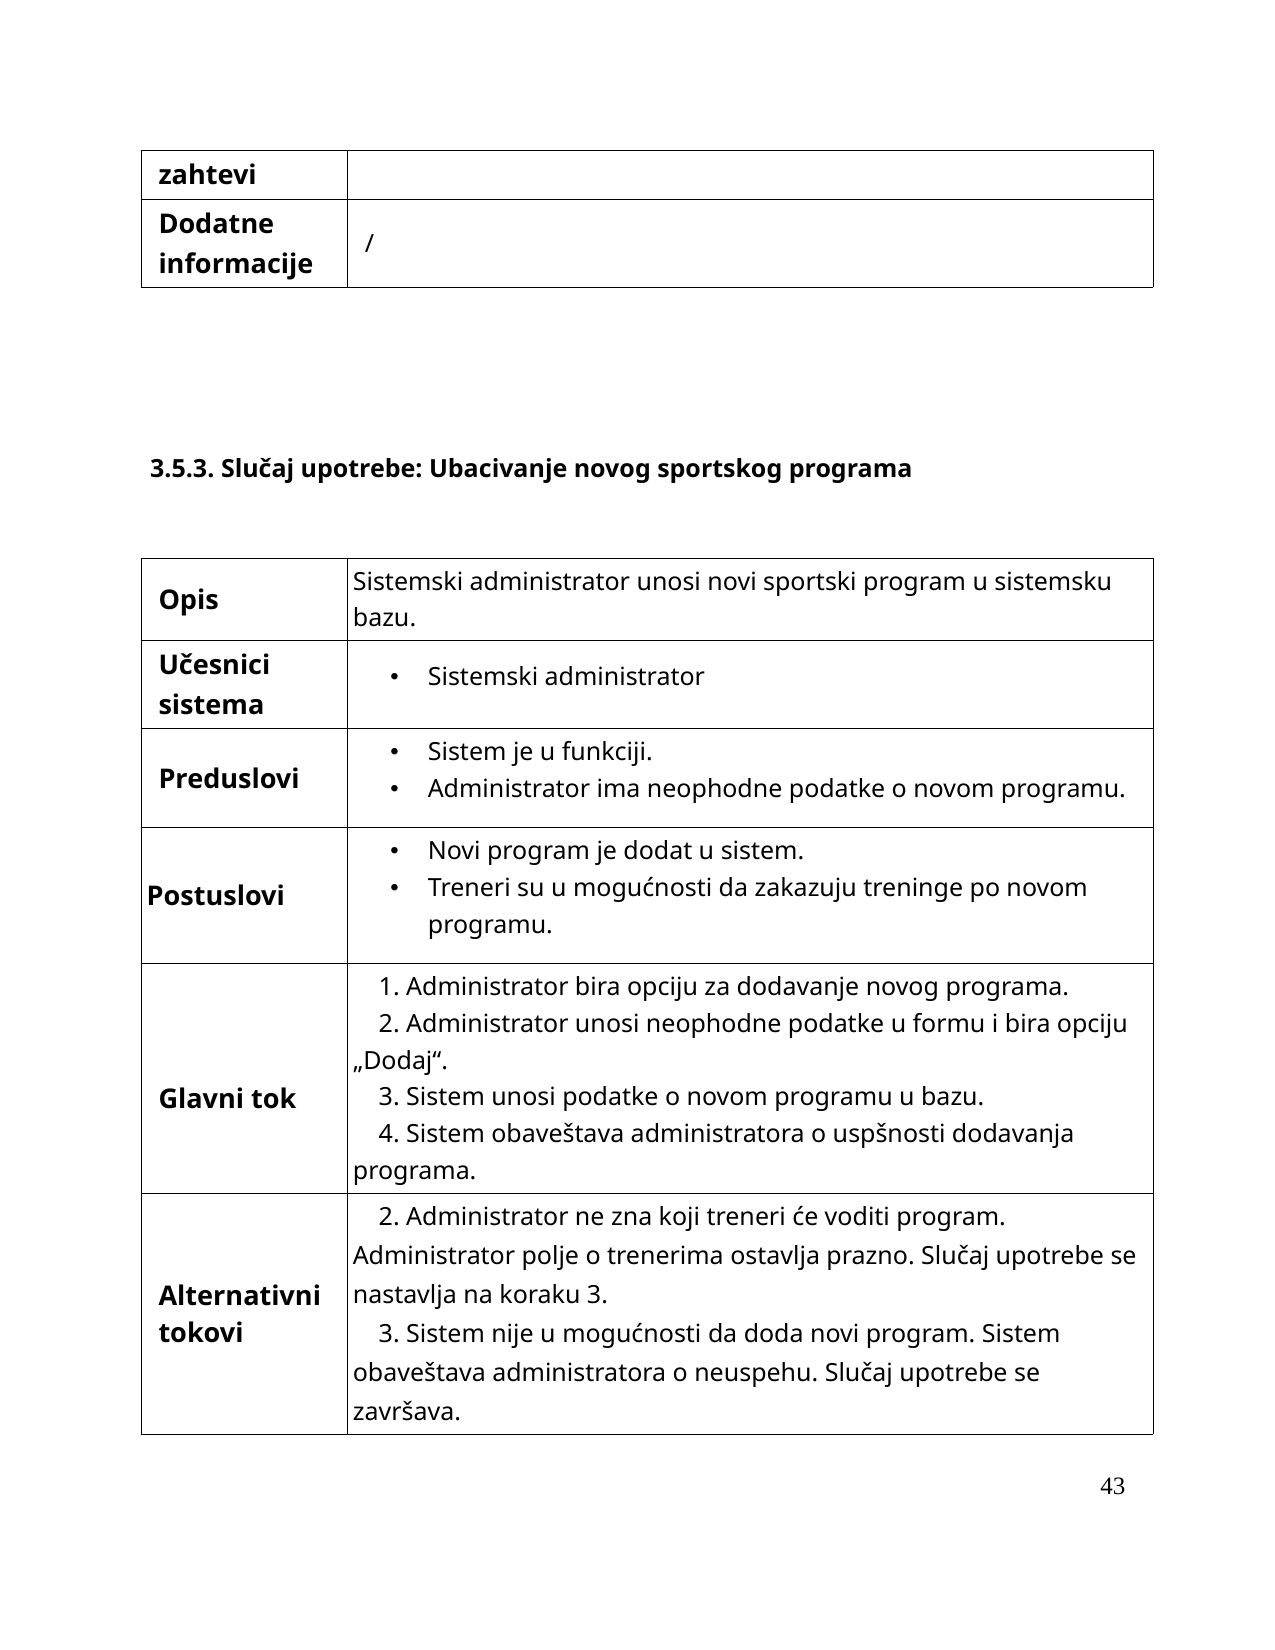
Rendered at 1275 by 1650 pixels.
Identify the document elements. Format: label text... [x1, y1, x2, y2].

table_cell Novi program je dodat u sistem. Treneri su u mogućnosti da zakazuju treninge po novom programu. [348, 828, 1153, 963]
table_cell Postuslovi [142, 828, 347, 963]
table_cell zahtevi [142, 151, 347, 198]
table_cell 2. Administrator ne zna koji treneri će voditi program. Administrator polje o trenerima ostavlja prazno. Slučaj upotrebe se nastavlja na koraku 3. 3. Sistem nije u mogućnosti da doda novi program. Sistem obaveštava administratora o neuspehu. Slučaj upotrebe se završava. [348, 1194, 1153, 1434]
table_cell Preduslovi [142, 729, 347, 827]
table_cell / [348, 200, 1153, 287]
table_cell [348, 151, 1153, 198]
table_cell Dodatne informacije [142, 200, 347, 287]
text 3.5.3. Slučaj upotrebe: Ubacivanje novog sportskog programa [150, 451, 1125, 484]
table_cell Alternativni tokovi [142, 1194, 347, 1434]
table_cell 1. Administrator bira opciju za dodavanje novog programa. 2. Administrator unosi neophodne podatke u formu i bira opciju „Dodaj“. 3. Sistem unosi podatke o novom programu u bazu. 4. Sistem obaveštava administratora o uspšnosti dodavanja programa. [348, 964, 1153, 1192]
table_cell Sistemski administrator [348, 641, 1153, 728]
table_header Sistemski administrator unosi novi sportski program u sistemsku bazu. [348, 559, 1153, 640]
table_header Opis [142, 559, 347, 640]
table_cell Sistem je u funkciji. Administrator ima neophodne podatke o novom programu. [348, 729, 1153, 827]
table_cell Učesnici sistema [142, 641, 347, 728]
table_cell Glavni tok [142, 964, 347, 1192]
